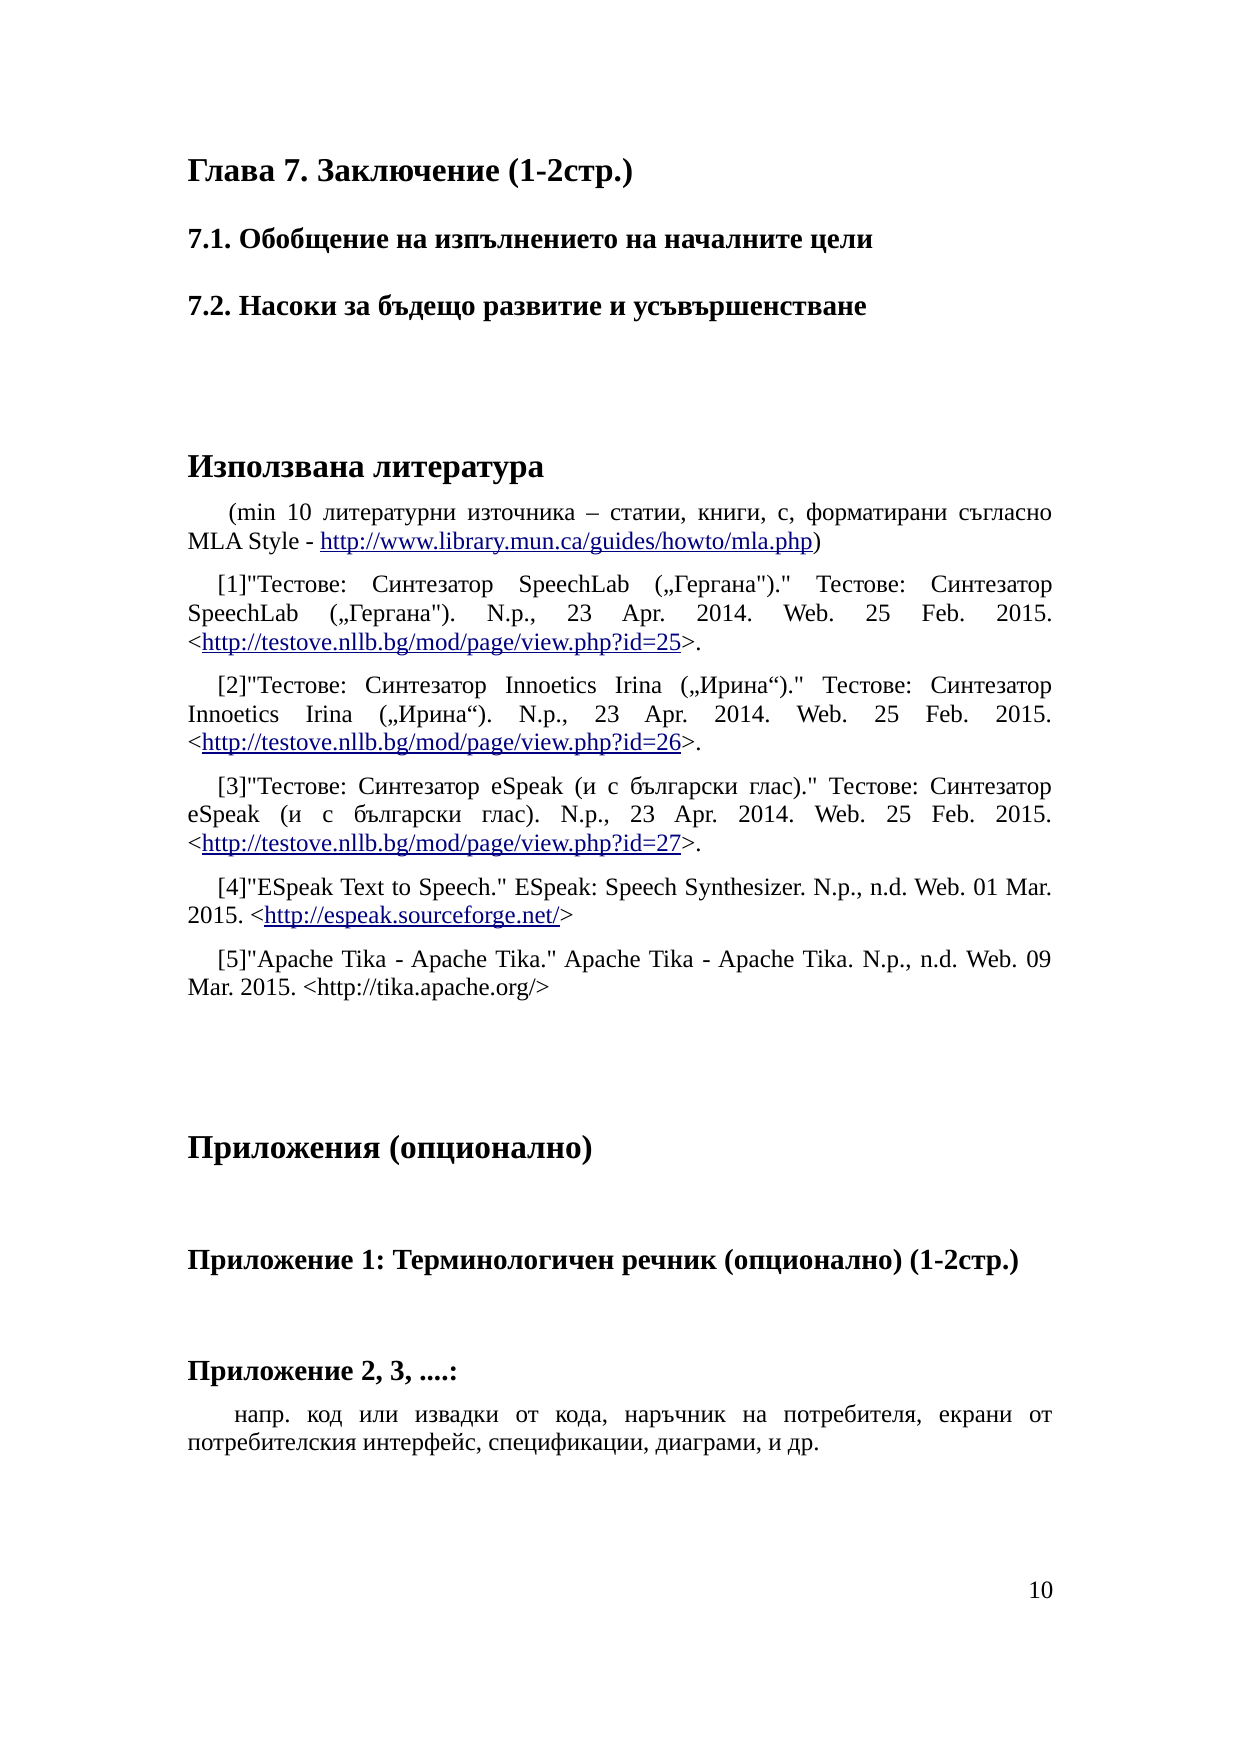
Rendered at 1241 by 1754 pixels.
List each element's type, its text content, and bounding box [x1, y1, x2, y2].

subtitle Приложение 2, 3, ....: [187, 1353, 1053, 1386]
subtitle 7.1. Обобщение на изпълнението на началните цели [187, 222, 1053, 255]
text (min 10 литературни източника – статии, книги, с, форматирани съгласно MLA Style - http://www.library.mun.ca/guides/howto/mla.php) [187, 497, 1053, 554]
text напр. код или извадки от кода, наръчник на потребителя, екрани от потребителския интерфейс, спецификации, диаграми, и др. [187, 1399, 1053, 1456]
text [1]"Тестове: Синтезатор SpeechLab („Гергана")." Тестове: Синтезатор SpeechLab („Гергана"). N.p., 23 Apr. 2014. Web. 25 Feb. 2015. <http://testove.nllb.bg/mod/page/view.php?id=25>. [187, 569, 1053, 655]
text [4]"ESpeak Text to Speech." ESpeak: Speech Synthesizer. N.p., n.d. Web. 01 Mar. 2015. <http://espeak.sourceforge.net/> [187, 872, 1053, 929]
text [5]"Apache Tika - Apache Tika." Apache Tika - Apache Tika. N.p., n.d. Web. 09 Mar. 2015. <http://tika.apache.org/> [187, 944, 1053, 1001]
subtitle 7.2. Насоки за бъдещо развитие и усъвършенстване [187, 288, 1053, 322]
subtitle Използвана литература [187, 446, 1053, 484]
subtitle Приложение 1: Терминологичен речник (опционално) (1-2стр.) [187, 1242, 1053, 1276]
subtitle Глава 7. Заключение (1-2стр.) [187, 150, 1053, 188]
text [3]"Тестове: Синтезатор eSpeak (и с български глас)." Тестове: Синтезатор eSpeak (и с български глас). N.p., 23 Apr. 2014. Web. 25 Feb. 2015. <http://testove.nllb.bg/mod/page/view.php?id=27>. [187, 771, 1053, 857]
text [2]"Тестове: Синтезатор Innoetics Irina („Ирина“)." Тестове: Синтезатор Innoetics Irina („Ирина“). N.p., 23 Apr. 2014. Web. 25 Feb. 2015. <http://testove.nllb.bg/mod/page/view.php?id=26>. [187, 670, 1053, 756]
subtitle Приложения (опционално) [187, 1127, 1053, 1166]
